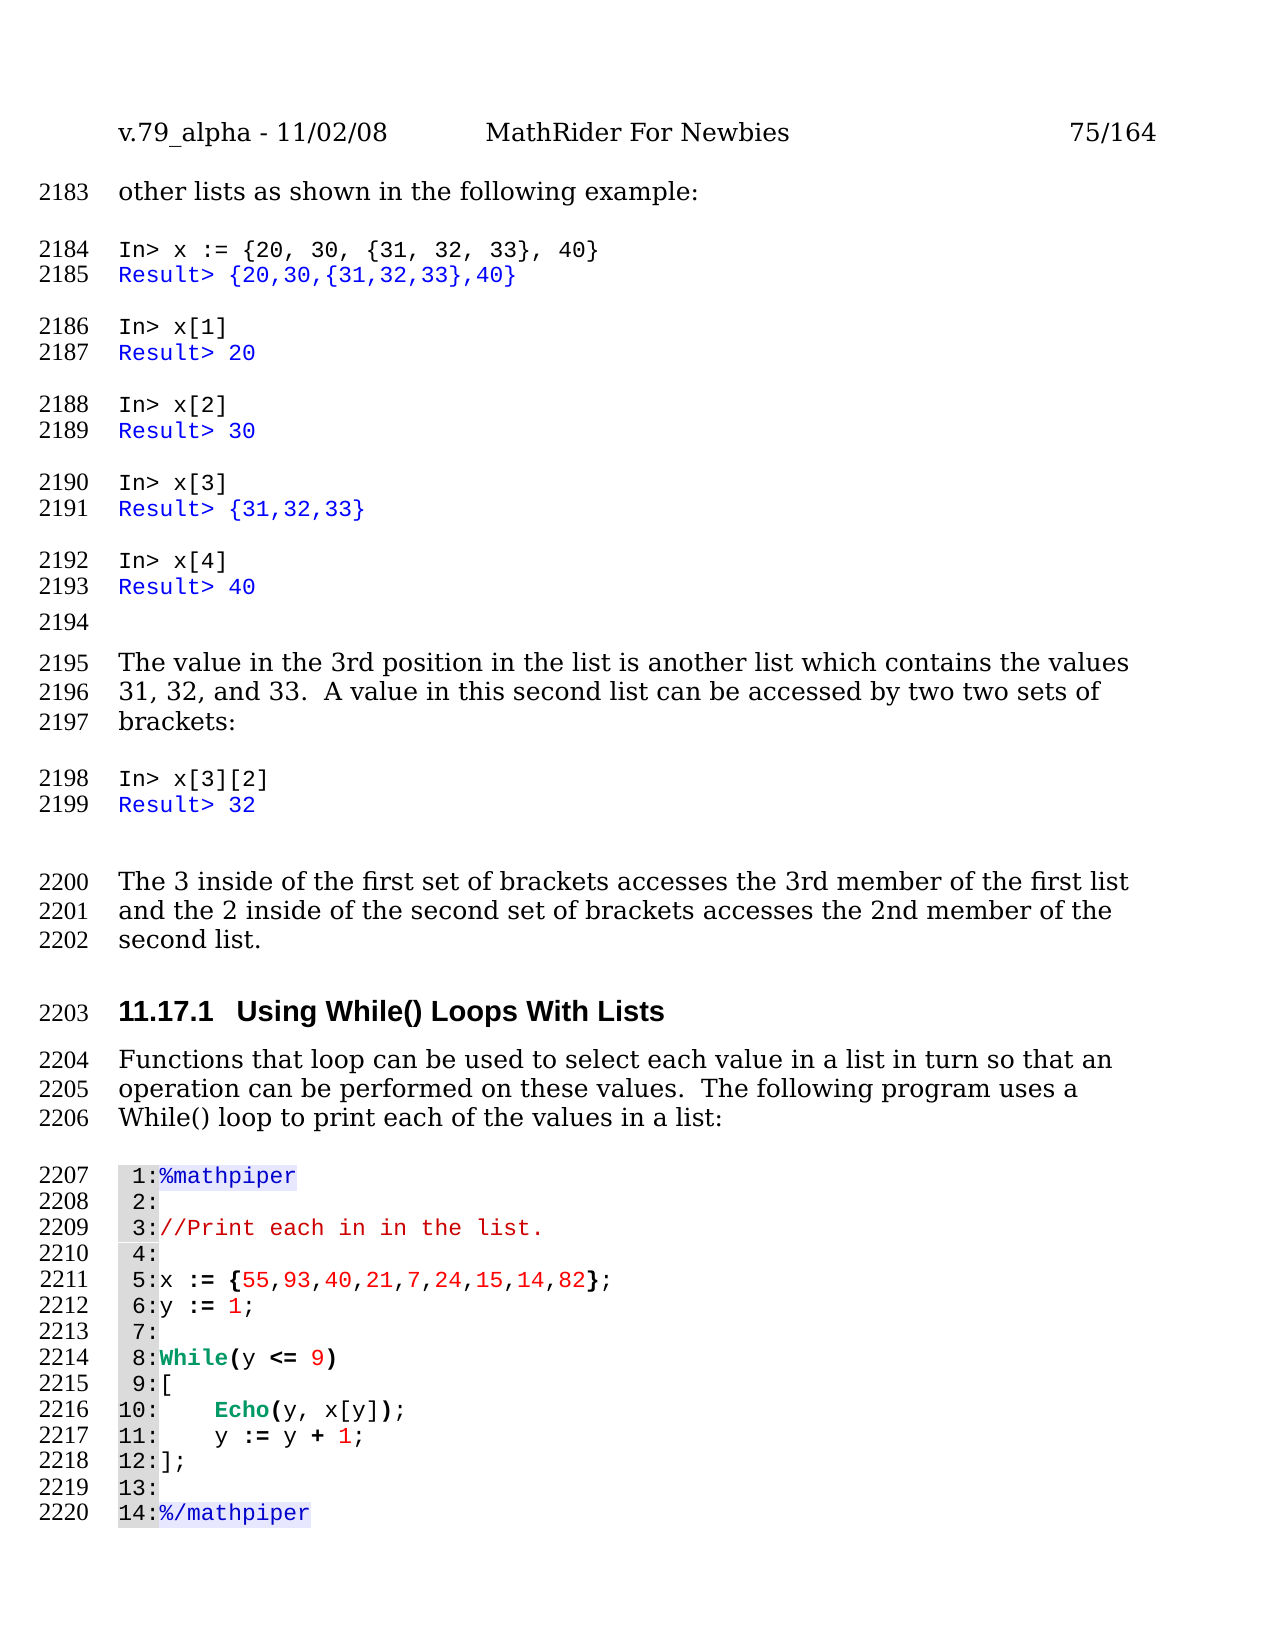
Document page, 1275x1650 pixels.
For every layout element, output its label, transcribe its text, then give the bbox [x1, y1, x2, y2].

text 1:%mathpiper [118, 1164, 1157, 1191]
text The 3 inside of the first set of brackets accesses the 3rd member of the first list and the 2 inside of the second set of brackets accesses the 2nd member of the second list. [118, 867, 1157, 954]
text In> x[2] [118, 393, 1157, 419]
text 4: [118, 1242, 1157, 1268]
text other lists as shown in the following example: [118, 177, 1157, 206]
text 11: y := y + 1; [118, 1424, 1157, 1450]
text 3://Print each in in the list. [118, 1216, 1157, 1242]
text Result> 30 [118, 419, 1157, 445]
text Result> 40 [118, 575, 1157, 601]
text In> x[1] [118, 316, 1157, 342]
text 14:%/mathpiper [118, 1502, 1157, 1528]
text 8:While(y <= 9) [118, 1346, 1157, 1372]
text Result> {20,30,{31,32,33},40} [118, 264, 1157, 290]
subtitle Using While() Loops With Lists [118, 993, 1157, 1027]
text Result> {31,32,33} [118, 497, 1157, 523]
text In> x[4] [118, 549, 1157, 575]
text 2: [118, 1191, 1157, 1216]
text 7: [118, 1320, 1157, 1346]
text The value in the 3rd position in the list is another list which contains the values 31, 32, and 33. A value in this second list can be accessed by two two sets of brackets: [118, 648, 1157, 736]
text In> x := {20, 30, {31, 32, 33}, 40} [118, 238, 1157, 264]
text Result> 20 [118, 342, 1157, 368]
text 12:]; [118, 1450, 1157, 1476]
text In> x[3] [118, 471, 1157, 497]
text 9:[ [118, 1372, 1157, 1398]
text 5:x := {55,93,40,21,7,24,15,14,82}; [118, 1268, 1157, 1294]
text 10: Echo(y, x[y]); [118, 1398, 1157, 1424]
text Result> 32 [118, 794, 1157, 820]
text Functions that loop can be used to select each value in a list in turn so that an operation can be performed on these values. The following program uses a While() loop to print each of the values in a list: [118, 1045, 1157, 1133]
text 6:y := 1; [118, 1294, 1157, 1320]
text 13: [118, 1476, 1157, 1502]
text In> x[3][2] [118, 768, 1157, 794]
